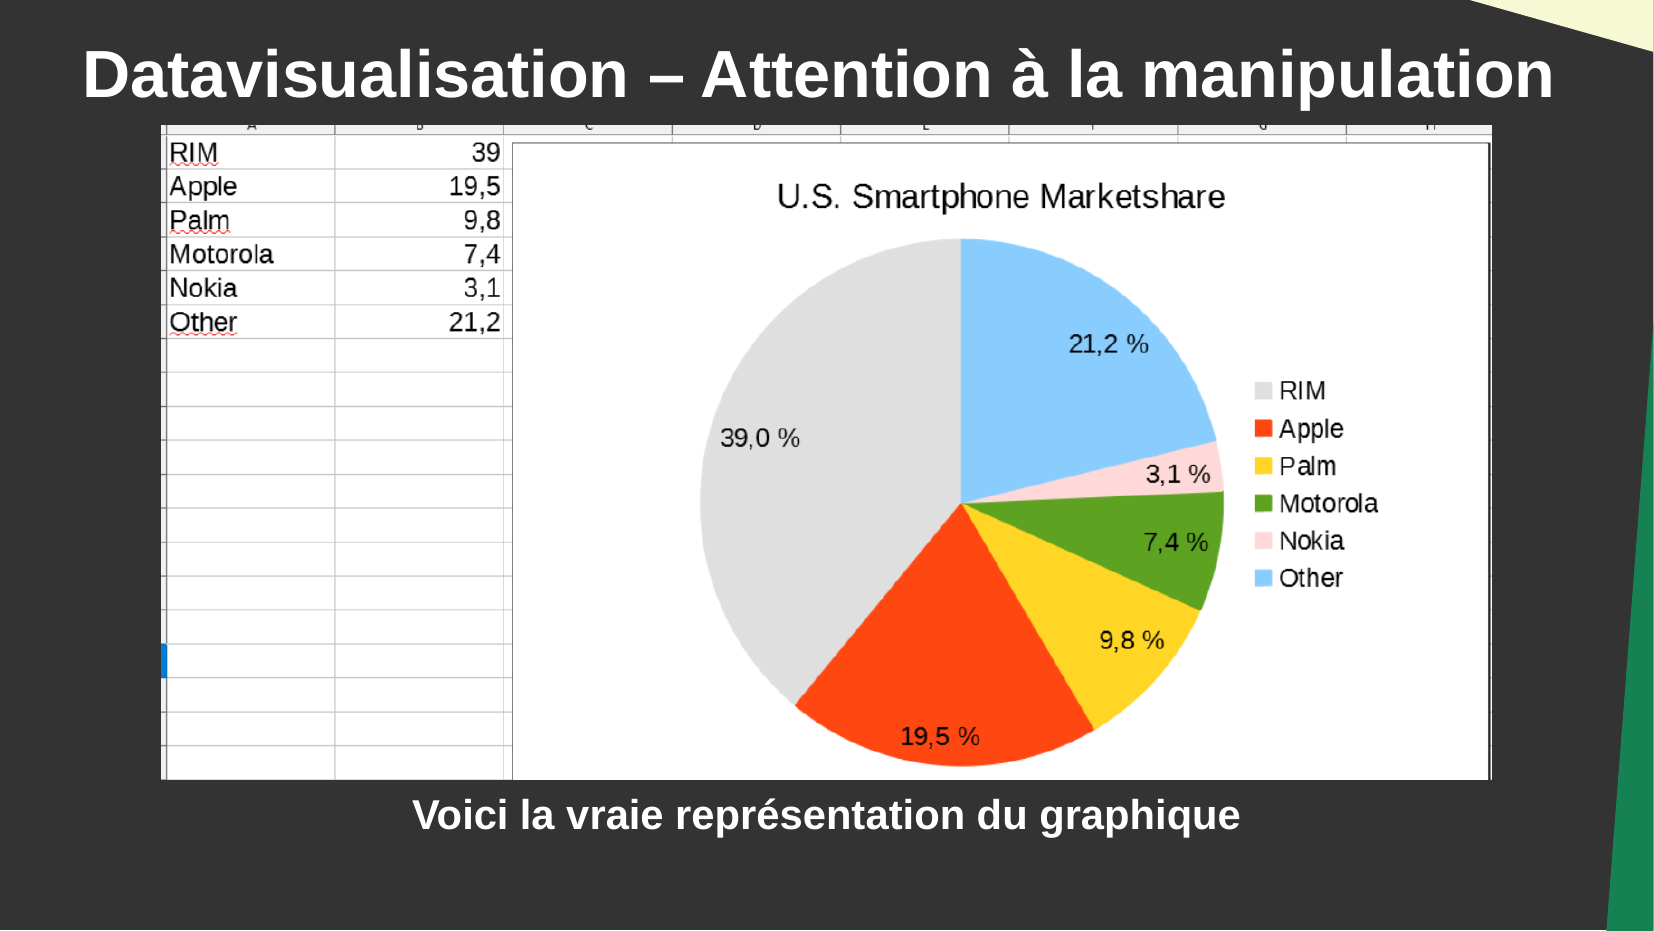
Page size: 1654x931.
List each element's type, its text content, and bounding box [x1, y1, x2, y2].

text_box [1469, 0, 1654, 53]
title Datavisualisation – Attention à la manipulation [82, 37, 1571, 122]
text_box [1606, 314, 1654, 931]
title Voici la vraie représentation du graphique [31, 791, 1622, 838]
picture [161, 125, 1492, 780]
